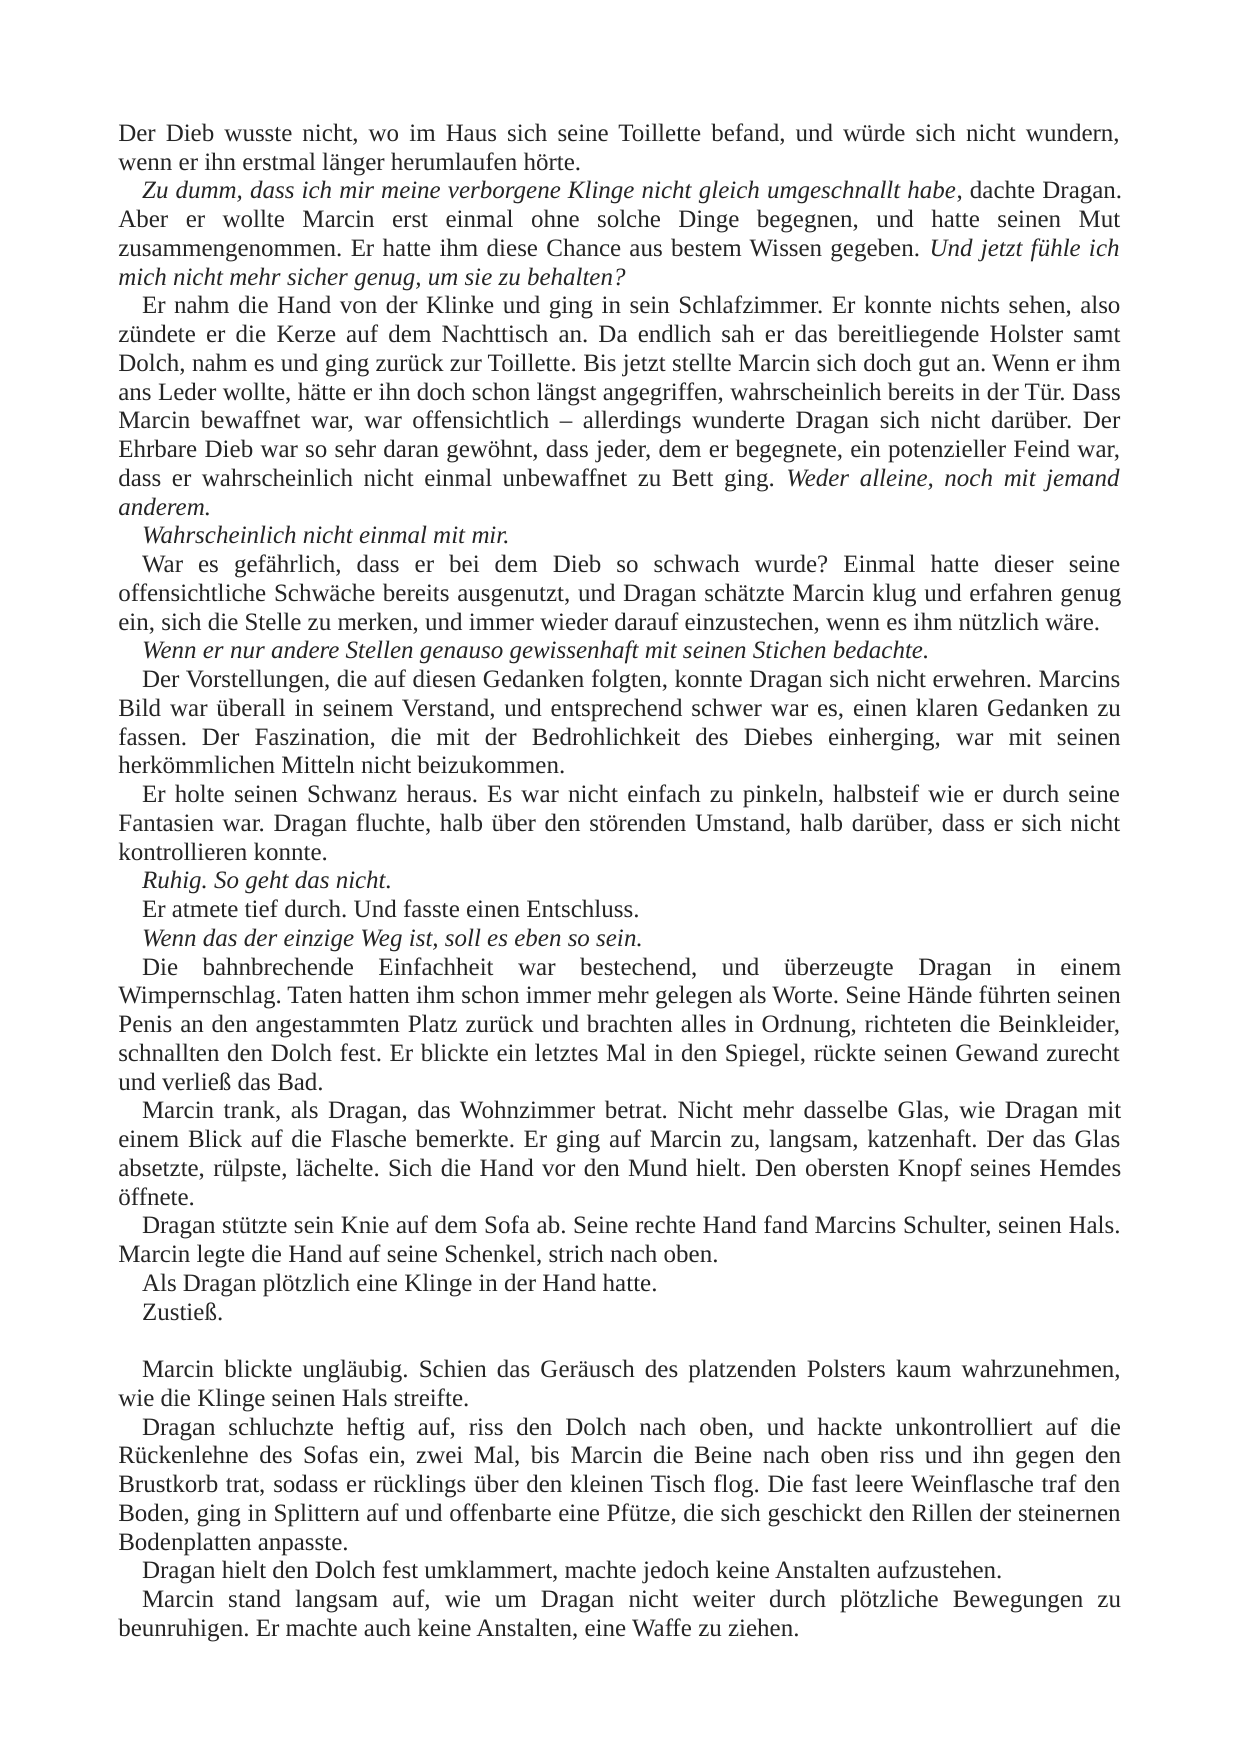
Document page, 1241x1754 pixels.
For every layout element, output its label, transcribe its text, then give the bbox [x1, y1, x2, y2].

text Der Dieb wusste nicht, wo im Haus sich seine Toillette befand, und würde sich nicht wundern, wenn er ihn erstmal länger herumlaufen hörte. [118, 118, 1122, 176]
text Als Dragan plötzlich eine Klinge in der Hand hatte. [118, 1268, 1122, 1297]
text Er holte seinen Schwanz heraus. Es war nicht einfach zu pinkeln, halbsteif wie er durch seine Fantasien war. Dragan fluchte, halb über den störenden Umstand, halb darüber, dass er sich nicht kontrollieren konnte. [118, 779, 1122, 866]
text Er nahm die Hand von der Klinke und ging in sein Schlafzimmer. Er konnte nichts sehen, also zündete er die Kerze auf dem Nachttisch an. Da endlich sah er das bereitliegende Holster samt Dolch, nahm es und ging zurück zur Toillette. Bis jetzt stellte Marcin sich doch gut an. Wenn er ihm ans Leder wollte, hätte er ihn doch schon längst angegriffen, wahrscheinlich bereits in der Tür. Dass Marcin bewaffnet war, war offensichtlich – allerdings wunderte Dragan sich nicht darüber. Der Ehrbare Dieb war so sehr daran gewöhnt, dass jeder, dem er begegnete, ein potenzieller Feind war, dass er wahrscheinlich nicht einmal unbewaffnet zu Bett ging. Weder alleine, noch mit jemand anderem. [118, 291, 1122, 521]
text Wenn er nur andere Stellen genauso gewissenhaft mit seinen Stichen bedachte. [118, 636, 1122, 664]
text Marcin stand langsam auf, wie um Dragan nicht weiter durch plötzliche Bewegungen zu beunruhigen. Er machte auch keine Anstalten, eine Waffe zu ziehen. [118, 1584, 1122, 1642]
text Wenn das der einzige Weg ist, soll es eben so sein. [118, 923, 1122, 952]
text Dragan schluchzte heftig auf, riss den Dolch nach oben, und hackte unkontrolliert auf die Rückenlehne des Sofas ein, zwei Mal, bis Marcin die Beine nach oben riss und ihn gegen den Brustkorb trat, sodass er rücklings über den kleinen Tisch flog. Die fast leere Weinflasche traf den Boden, ging in Splittern auf und offenbarte eine Pfütze, die sich geschickt den Rillen der steinernen Bodenplatten anpasste. [118, 1412, 1122, 1556]
text Der Vorstellungen, die auf diesen Gedanken folgten, konnte Dragan sich nicht erwehren. Marcins Bild war überall in seinem Verstand, und entsprechend schwer war es, einen klaren Gedanken zu fassen. Der Faszination, die mit der Bedrohlichkeit des Diebes einherging, war mit seinen herkömmlichen Mitteln nicht beizukommen. [118, 664, 1122, 779]
text War es gefährlich, dass er bei dem Dieb so schwach wurde? Einmal hatte dieser seine offensichtliche Schwäche bereits ausgenutzt, und Dragan schätzte Marcin klug und erfahren genug ein, sich die Stelle zu merken, und immer wieder darauf einzustechen, wenn es ihm nützlich wäre. [118, 549, 1122, 636]
text Marcin trank, als Dragan, das Wohnzimmer betrat. Nicht mehr dasselbe Glas, wie Dragan mit einem Blick auf die Flasche bemerkte. Er ging auf Marcin zu, langsam, katzenhaft. Der das Glas absetzte, rülpste, lächelte. Sich die Hand vor den Mund hielt. Den obersten Knopf seines Hemdes öffnete. [118, 1096, 1122, 1211]
text Dragan stützte sein Knie auf dem Sofa ab. Seine rechte Hand fand Marcins Schulter, seinen Hals. Marcin legte die Hand auf seine Schenkel, strich nach oben. [118, 1211, 1122, 1268]
text Wahrscheinlich nicht einmal mit mir. [118, 521, 1122, 549]
text Ruhig. So geht das nicht. [118, 866, 1122, 894]
text Marcin blickte ungläubig. Schien das Geräusch des platzenden Polsters kaum wahrzunehmen, wie die Klinge seinen Hals streifte. [118, 1354, 1122, 1412]
text Die bahnbrechende Einfachheit war bestechend, und überzeugte Dragan in einem Wimpernschlag. Taten hatten ihm schon immer mehr gelegen als Worte. Seine Hände führten seinen Penis an den angestammten Platz zurück und brachten alles in Ordnung, richteten die Beinkleider, schnallten den Dolch fest. Er blickte ein letztes Mal in den Spiegel, rückte seinen Gewand zurecht und verließ das Bad. [118, 952, 1122, 1096]
text Er atmete tief durch. Und fasste einen Entschluss. [118, 894, 1122, 923]
text Zu dumm, dass ich mir meine verborgene Klinge nicht gleich umgeschnallt habe, dachte Dragan. Aber er wollte Marcin erst einmal ohne solche Dinge begegnen, und hatte seinen Mut zusammengenommen. Er hatte ihm diese Chance aus bestem Wissen gegeben. Und jetzt fühle ich mich nicht mehr sicher genug, um sie zu behalten? [118, 176, 1122, 291]
text Dragan hielt den Dolch fest umklammert, machte jedoch keine Anstalten aufzustehen. [118, 1556, 1122, 1584]
text Zustieß. [118, 1297, 1122, 1326]
